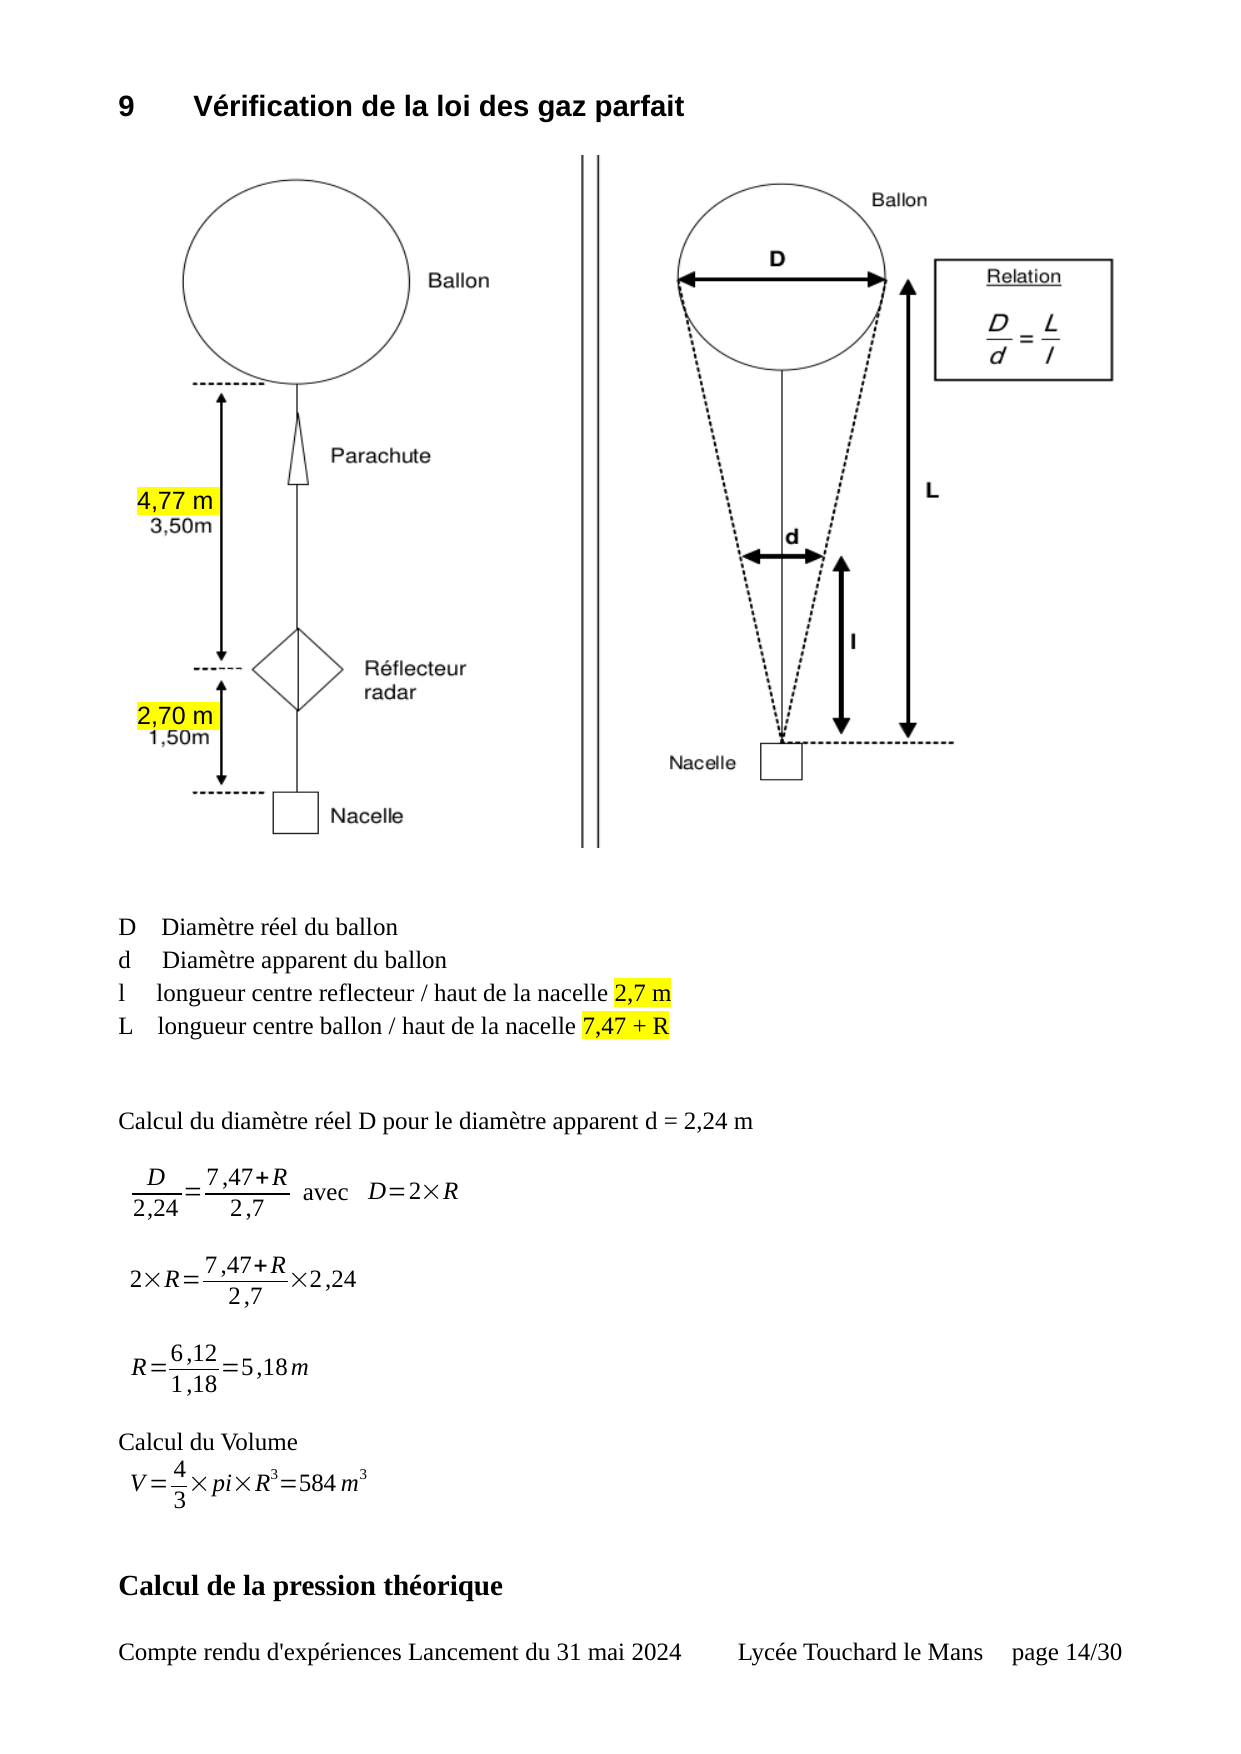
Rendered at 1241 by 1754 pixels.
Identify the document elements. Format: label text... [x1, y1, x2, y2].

subtitle Vérification de la loi des gaz parfait [118, 88, 1122, 122]
text Calcul du Volume [118, 1427, 1122, 1456]
picture [119, 155, 1124, 848]
text avec [118, 1163, 1122, 1251]
text D Diamètre réel du ballon d Diamètre apparent du ballon l longueur centre reflecteur / haut de la nacelle 2,7 m L longueur centre ballon / haut de la nacelle 7,47 + R [118, 912, 1122, 1039]
text Calcul de la pression théorique [118, 1568, 1122, 1601]
text Calcul du diamètre réel D pour le diamètre apparent d = 2,24 m [118, 1106, 1122, 1163]
